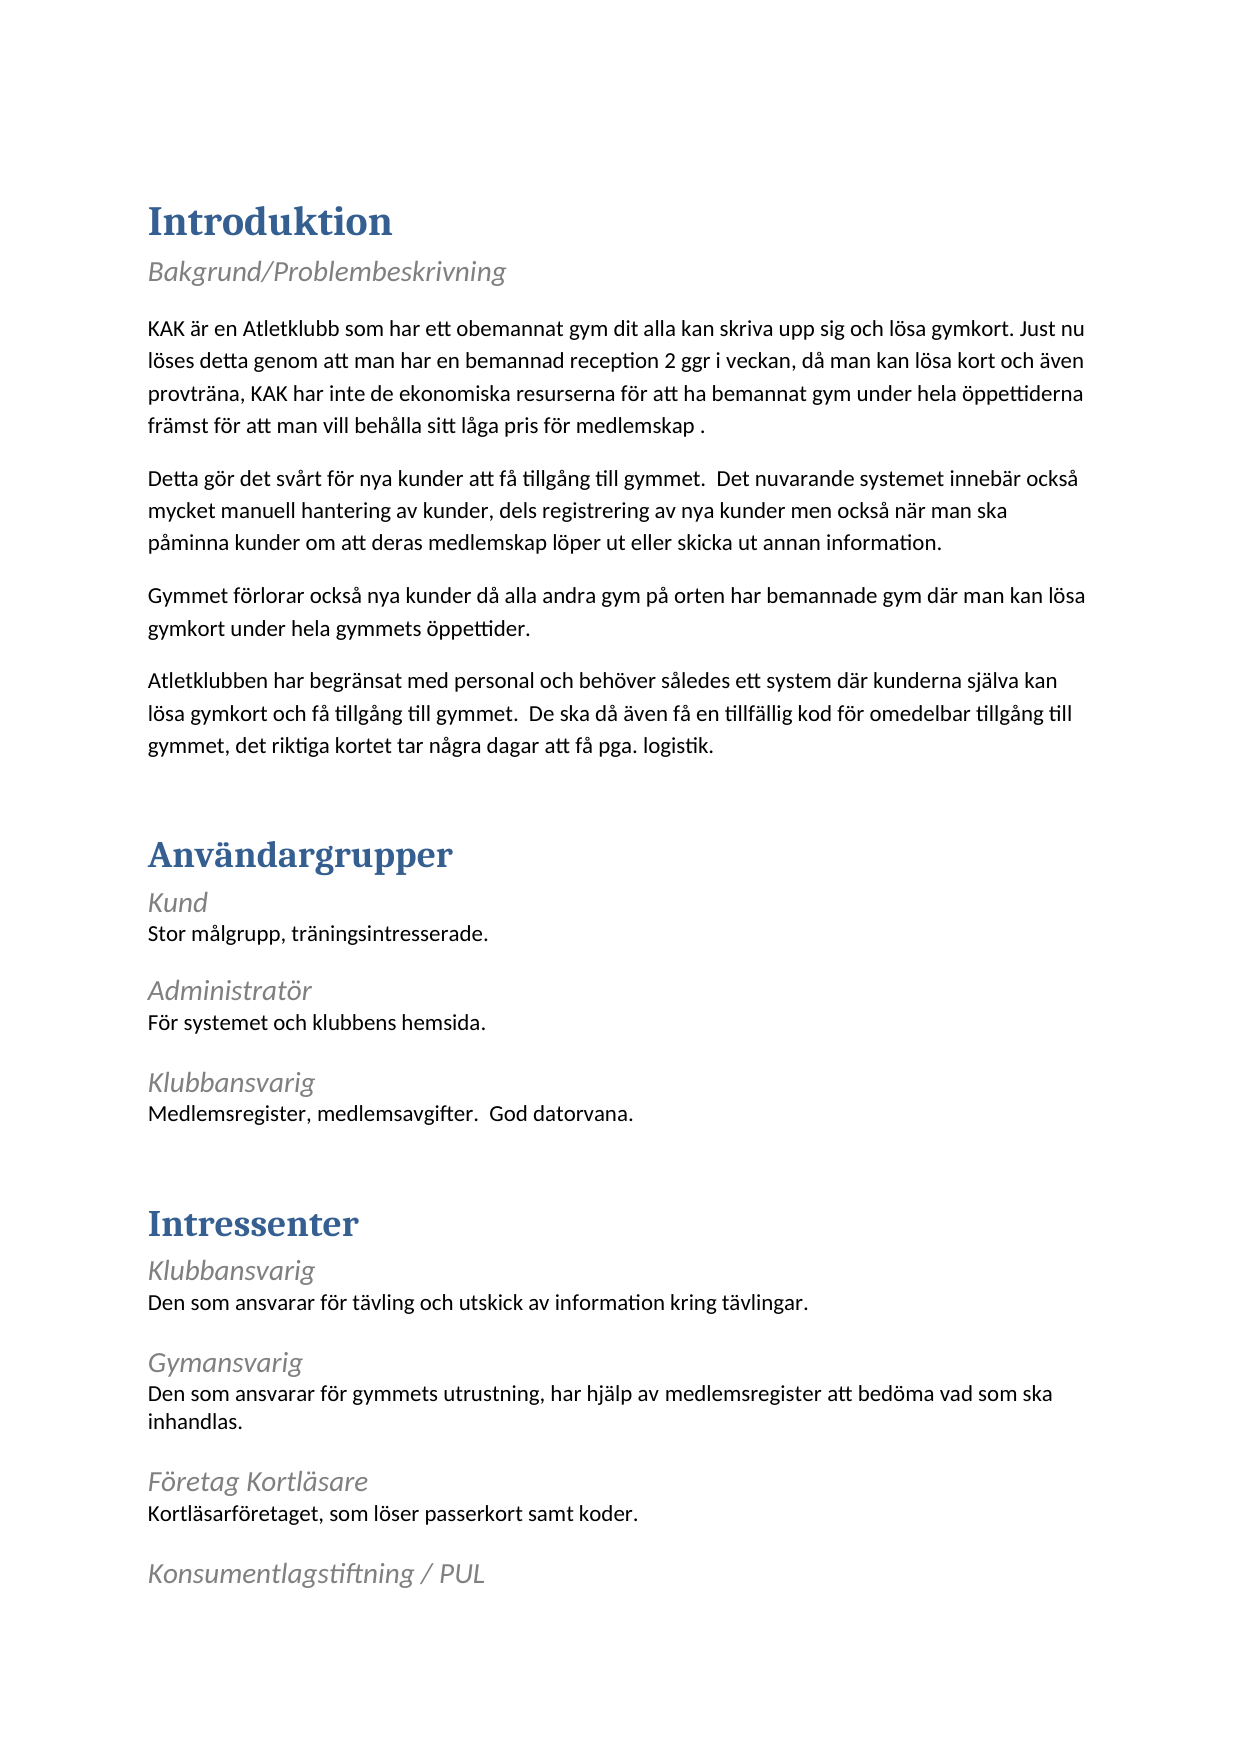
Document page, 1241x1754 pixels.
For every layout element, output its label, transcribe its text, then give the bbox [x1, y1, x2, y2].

text Gymansvarig [148, 1344, 1093, 1379]
text Konsumentlagstiftning / PUL [148, 1555, 1093, 1591]
subtitle Introduktion [148, 198, 1093, 246]
text Klubbansvarig [148, 1252, 1093, 1288]
subtitle Användargrupper [148, 834, 1093, 877]
text KAK är en Atletklubb som har ett obemannat gym dit alla kan skriva upp sig och lösa gymkort. Just nu löses detta genom att man har en bemannad reception 2 ggr i veckan, då man kan lösa kort och även provträna, KAK har inte de ekonomiska resurserna för att ha bemannat gym under hela öppettiderna främst för att man vill behålla sitt låga pris för medlemskap . [148, 314, 1093, 439]
subtitle Intressenter [148, 1203, 1093, 1246]
text För systemet och klubbens hemsida. [148, 1008, 1093, 1036]
text Medlemsregister, medlemsavgifter. God datorvana. [148, 1099, 1093, 1128]
text Den som ansvarar för tävling och utskick av information kring tävlingar. [148, 1288, 1093, 1316]
text Företag Kortläsare [148, 1463, 1093, 1499]
text Kortläsarföretaget, som löser passerkort samt koder. [148, 1499, 1093, 1527]
text Gymmet förlorar också nya kunder då alla andra gym på orten har bemannade gym där man kan lösa gymkort under hela gymmets öppettider. [148, 581, 1093, 642]
text Administratör [148, 972, 1093, 1008]
text Bakgrund/Problembeskrivning [148, 253, 1093, 288]
text Klubbansvarig [148, 1064, 1093, 1099]
text Kund [148, 884, 1093, 919]
text Detta gör det svårt för nya kunder att få tillgång till gymmet. Det nuvarande systemet innebär också mycket manuell hantering av kunder, dels registrering av nya kunder men också när man ska påminna kunder om att deras medlemskap löper ut eller skicka ut annan information. [148, 464, 1093, 556]
text Atletklubben har begränsat med personal och behöver således ett system där kunderna själva kan lösa gymkort och få tillgång till gymmet. De ska då även få en tillfällig kod för omedelbar tillgång till gymmet, det riktiga kortet tar några dagar att få pga. logistik. [148, 667, 1093, 759]
text Den som ansvarar för gymmets utrustning, har hjälp av medlemsregister att bedöma vad som ska inhandlas. [148, 1379, 1093, 1436]
text Stor målgrupp, träningsintresserade. [148, 919, 1093, 947]
